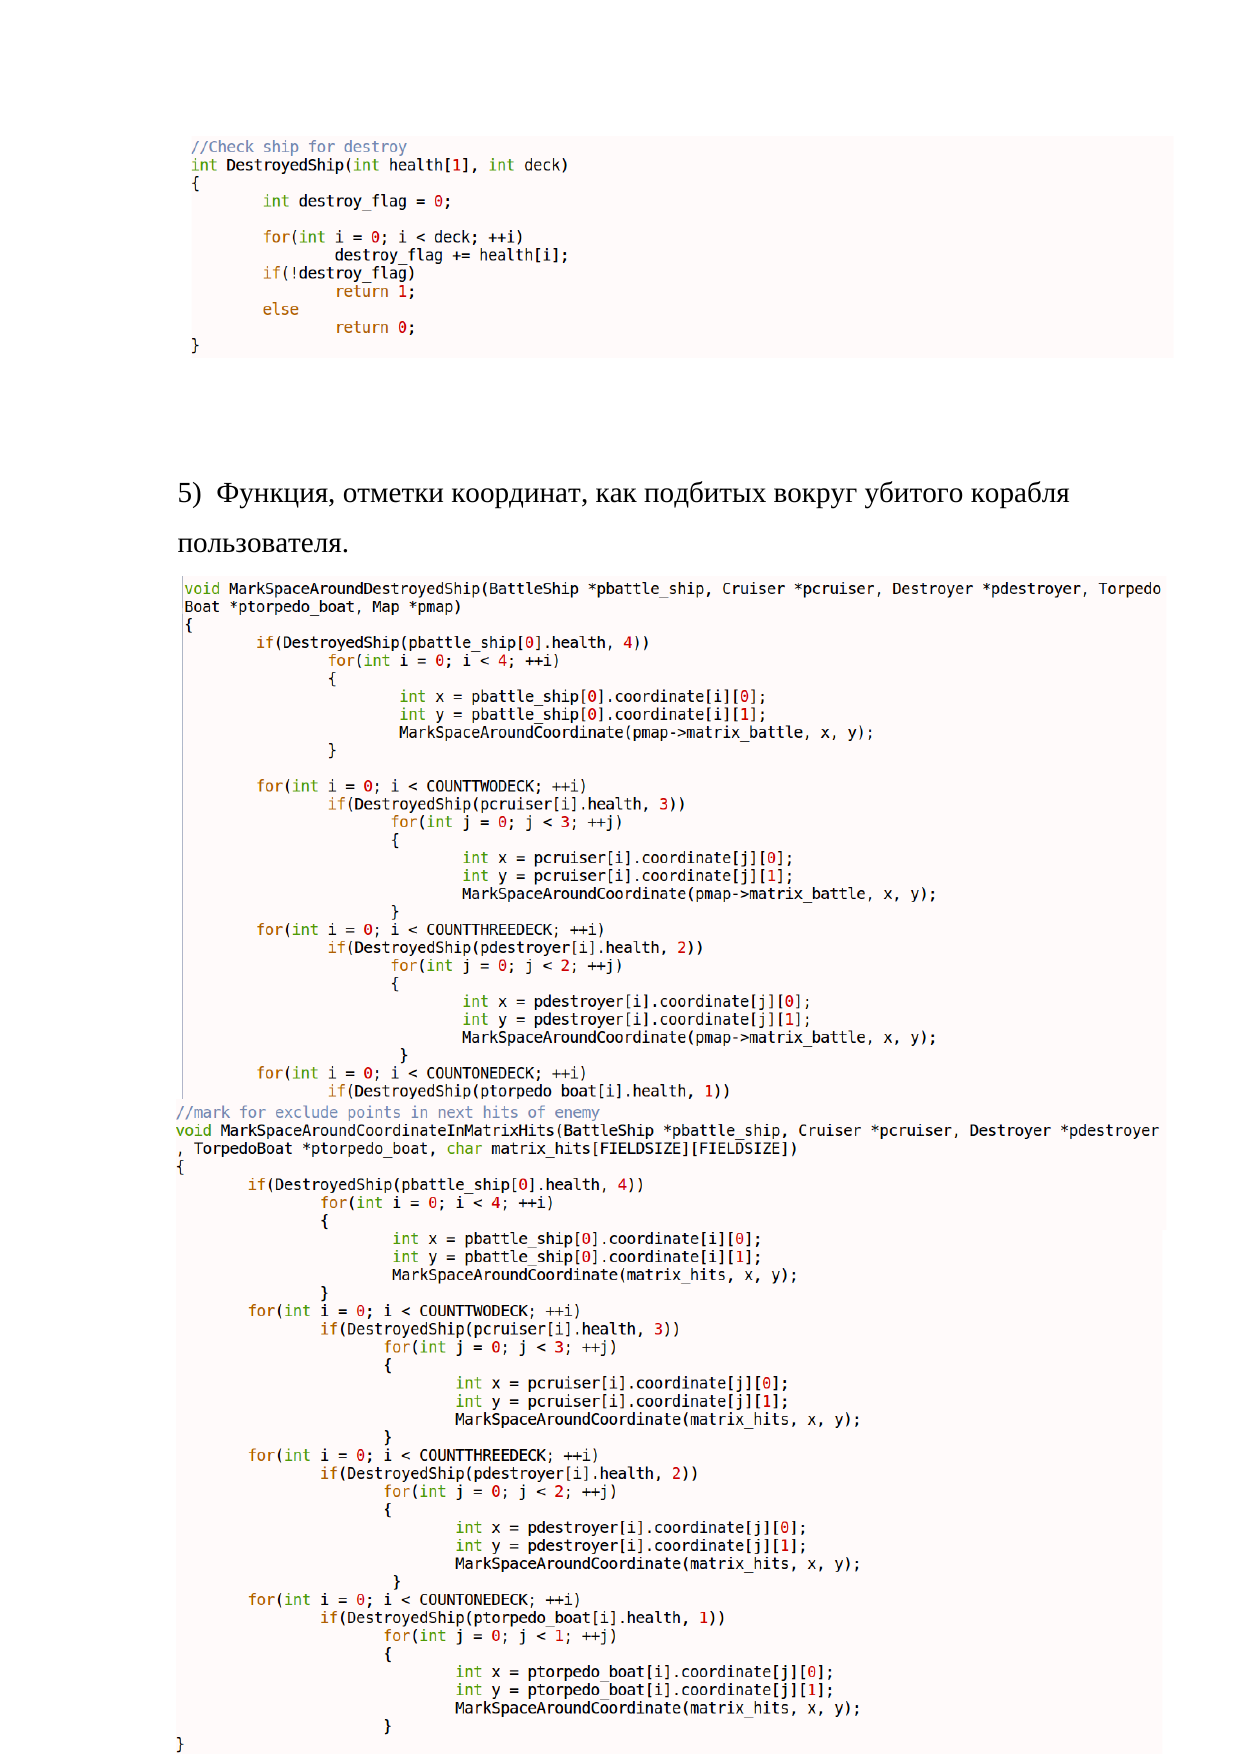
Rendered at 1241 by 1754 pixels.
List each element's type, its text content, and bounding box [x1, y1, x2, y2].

picture [191, 294, 1174, 358]
text 5) Функция, отметки координат, как подбитых вокруг убитого корабля пользователя. [177, 475, 1181, 559]
picture [176, 576, 1167, 1754]
